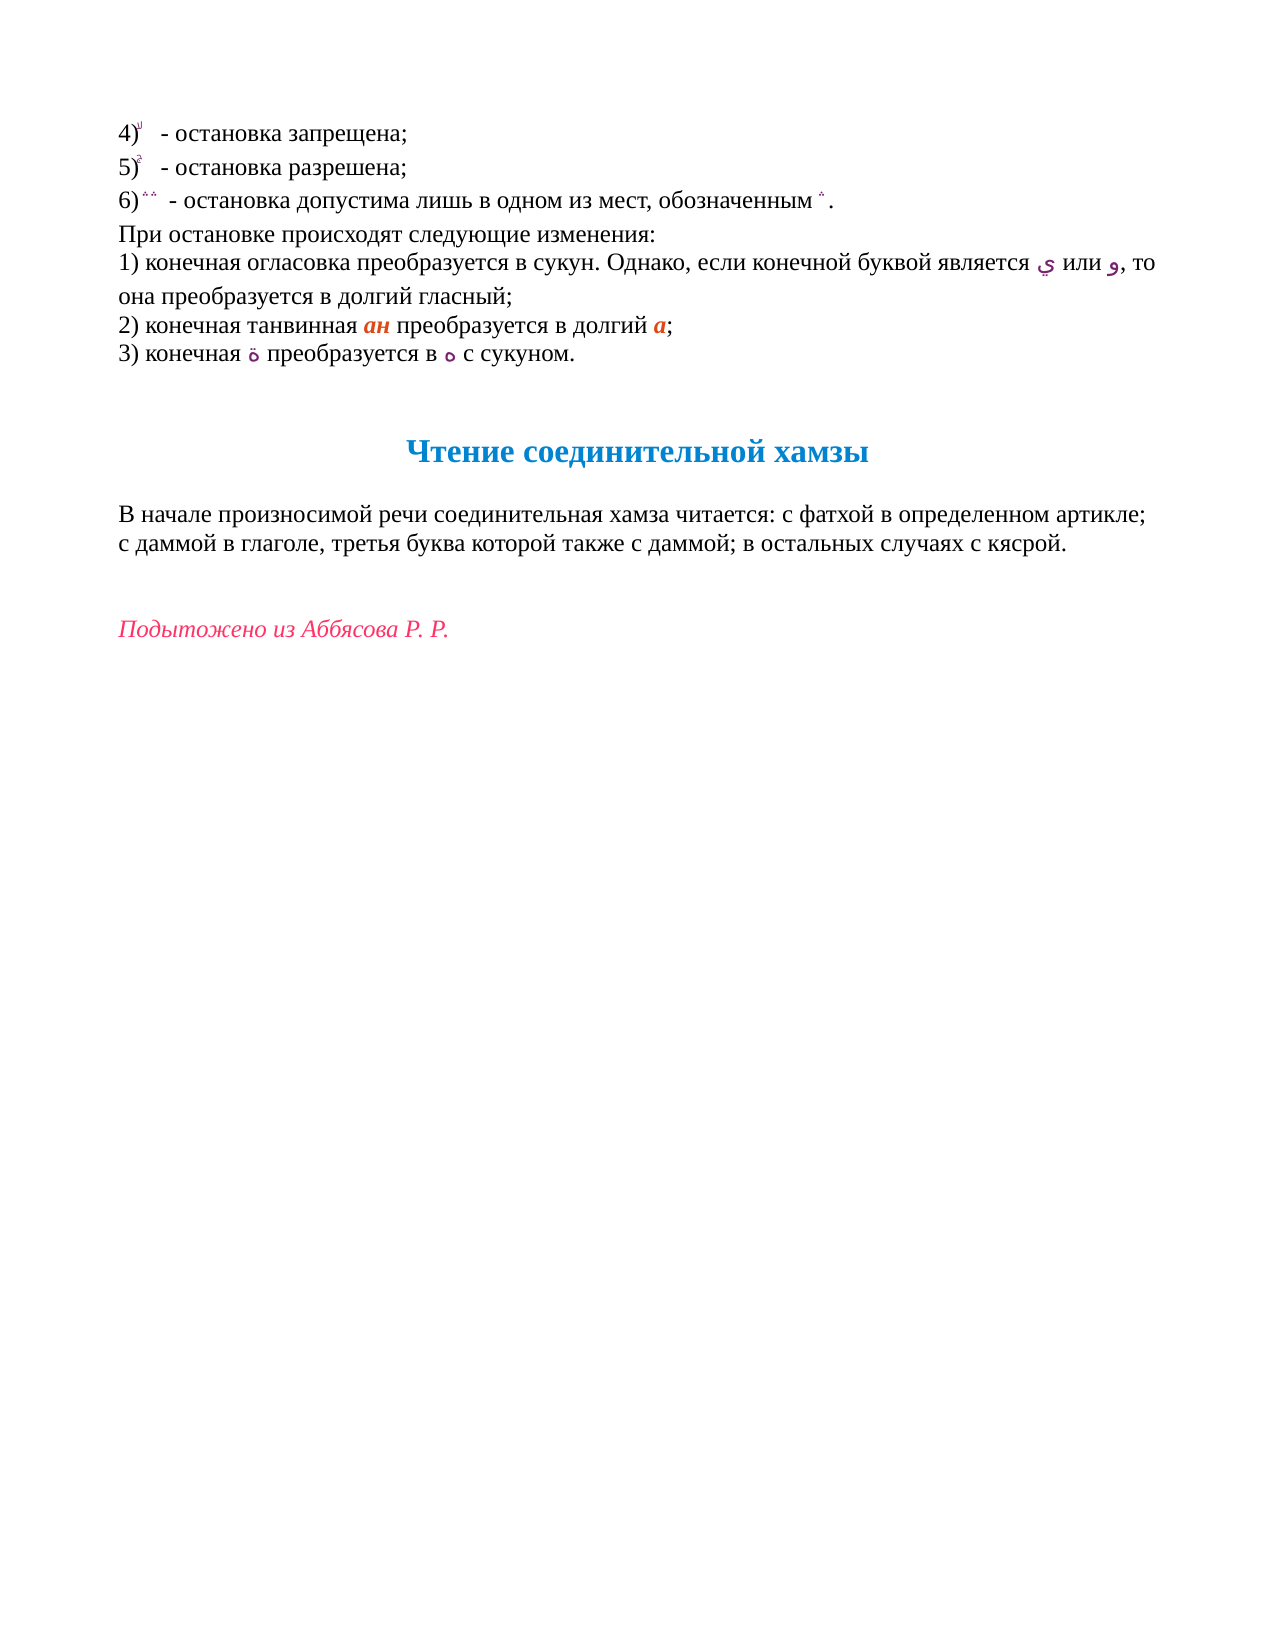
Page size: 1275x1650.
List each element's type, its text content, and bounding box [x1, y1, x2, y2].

text 1) конечная огласовка преобразуется в сукун. Однако, если конечной буквой является ي или و, то она преобразуется в долгий гласный; [118, 247, 1157, 310]
text 2) конечная танвинная ан преобразуется в долгий а; [118, 310, 1157, 338]
text 6) ۛ ۛ - остановка допустима лишь в одном из мест, обозначенным ۛ . [118, 185, 1157, 219]
text 3) конечная ة преобразуется в ه с сукуном. [118, 338, 1157, 372]
subtitle Чтение соединительной хамзы [118, 431, 1157, 469]
text Подытожено из Аббясова Р. Р. [118, 614, 1157, 643]
text При остановке происходят следующие изменения: [118, 219, 1157, 247]
text В начале произносимой речи соединительная хамза читается: с фатхой в определенном артикле; с даммой в глаголе, третья буква которой также с даммой; в остальных случаях с кясрой. [118, 499, 1157, 556]
text 5) ۚ - остановка разрешена; [118, 152, 1157, 185]
text 4) ۙ - остановка запрещена; [118, 118, 1157, 152]
